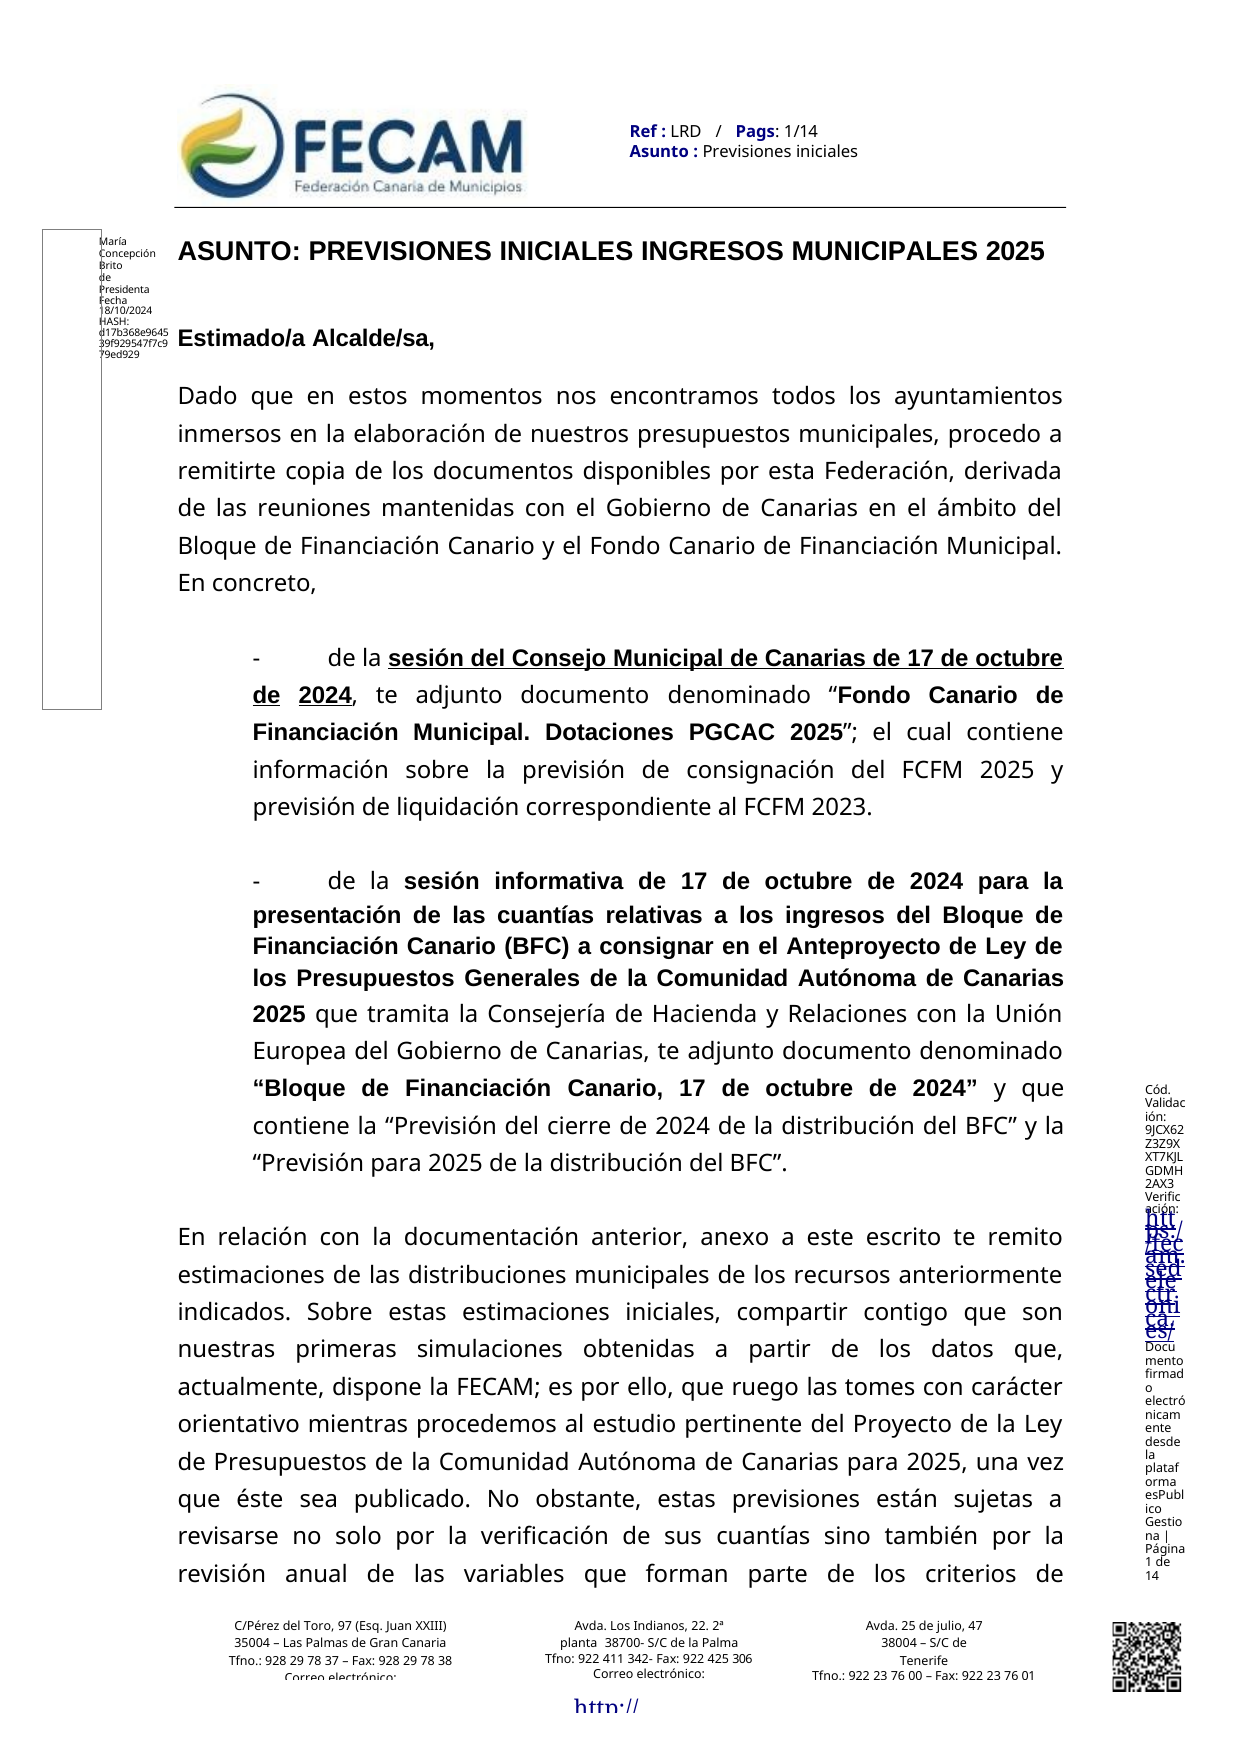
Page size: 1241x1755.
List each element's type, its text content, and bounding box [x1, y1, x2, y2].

text [43, 230, 101, 709]
text ASUNTO: PREVISIONES INICIALES INGRESOS MUNICIPALES 2025 [177, 235, 1152, 266]
text En relación con la documentación anterior, anexo a este escrito te remito estimaciones de las distribuciones municipales de los recursos anteriormente indicados. Sobre estas estimaciones iniciales, compartir contigo que son nuestras primeras simulaciones obtenidas a partir de los datos que, actualmente, dispone la FECAM; es por ello, que ruego las tomes con carácter orientativo mientras procedemos al estudio pertinente del Proyecto de la Ley de Presupuestos de la Comunidad Autónoma de Canarias para 2025, una vez que éste sea publicado. No obstante, estas previsiones están sujetas a revisarse no solo por la verificación de sus cuantías sino también por la revisión anual de las variables que forman parte de los criterios de [177, 1220, 1064, 1589]
list de la sesión informativa de 17 de octubre de 2024 para la presentación de las cuantías relativas a los ingresos del Bloque de Financiación Canario (BFC) a consignar en el Anteproyecto de Ley de los Presupuestos Generales de la Comunidad Autónoma de Canarias 2025 que tramita la Consejería de Hacienda y Relaciones con la Unión Europea del Gobierno de Canarias, te adjunto documento denominado “Bloque de Financiación Canario, 17 de octubre de 2024” y que contiene la “Previsión del cierre de 2024 de la distribución del BFC” y la “Previsión para 2025 de la distribución del BFC”. [252, 864, 1064, 1178]
text Verificación: https://fecam.sedelectronica.es/ [1145, 1191, 1186, 1341]
text Cód. Validación: 9JCX62Z3Z9XXT7KJLGDMH2AX3 [1145, 1084, 1186, 1191]
list de la sesión del Consejo Municipal de Canarias de 17 de octubre de 2024, te adjunto documento denominado “Fondo Canario de Financiación Municipal. Dotaciones PGCAC 2025”; el cual contiene información sobre la previsión de consignación del FCFM 2025 y previsión de liquidación correspondiente al FCFM 2023. [252, 640, 1064, 822]
text Documento firmado electrónicamente desde la plataforma esPublico Gestiona | Página 1 de 14 [1145, 1341, 1186, 1583]
text Dado que en estos momentos nos encontramos todos los ayuntamientos inmersos en la elaboración de nuestros presupuestos municipales, procedo a remitirte copia de los documentos disponibles por esta Federación, derivada de las reuniones mantenidas con el Gobierno de Canarias en el ámbito del Bloque de Financiación Canario y el Fondo Canario de Financiación Municipal. En concreto, [177, 379, 1064, 599]
subtitle Estimado/a Alcalde/sa, [177, 324, 1152, 352]
text [1143, 1082, 1186, 1612]
